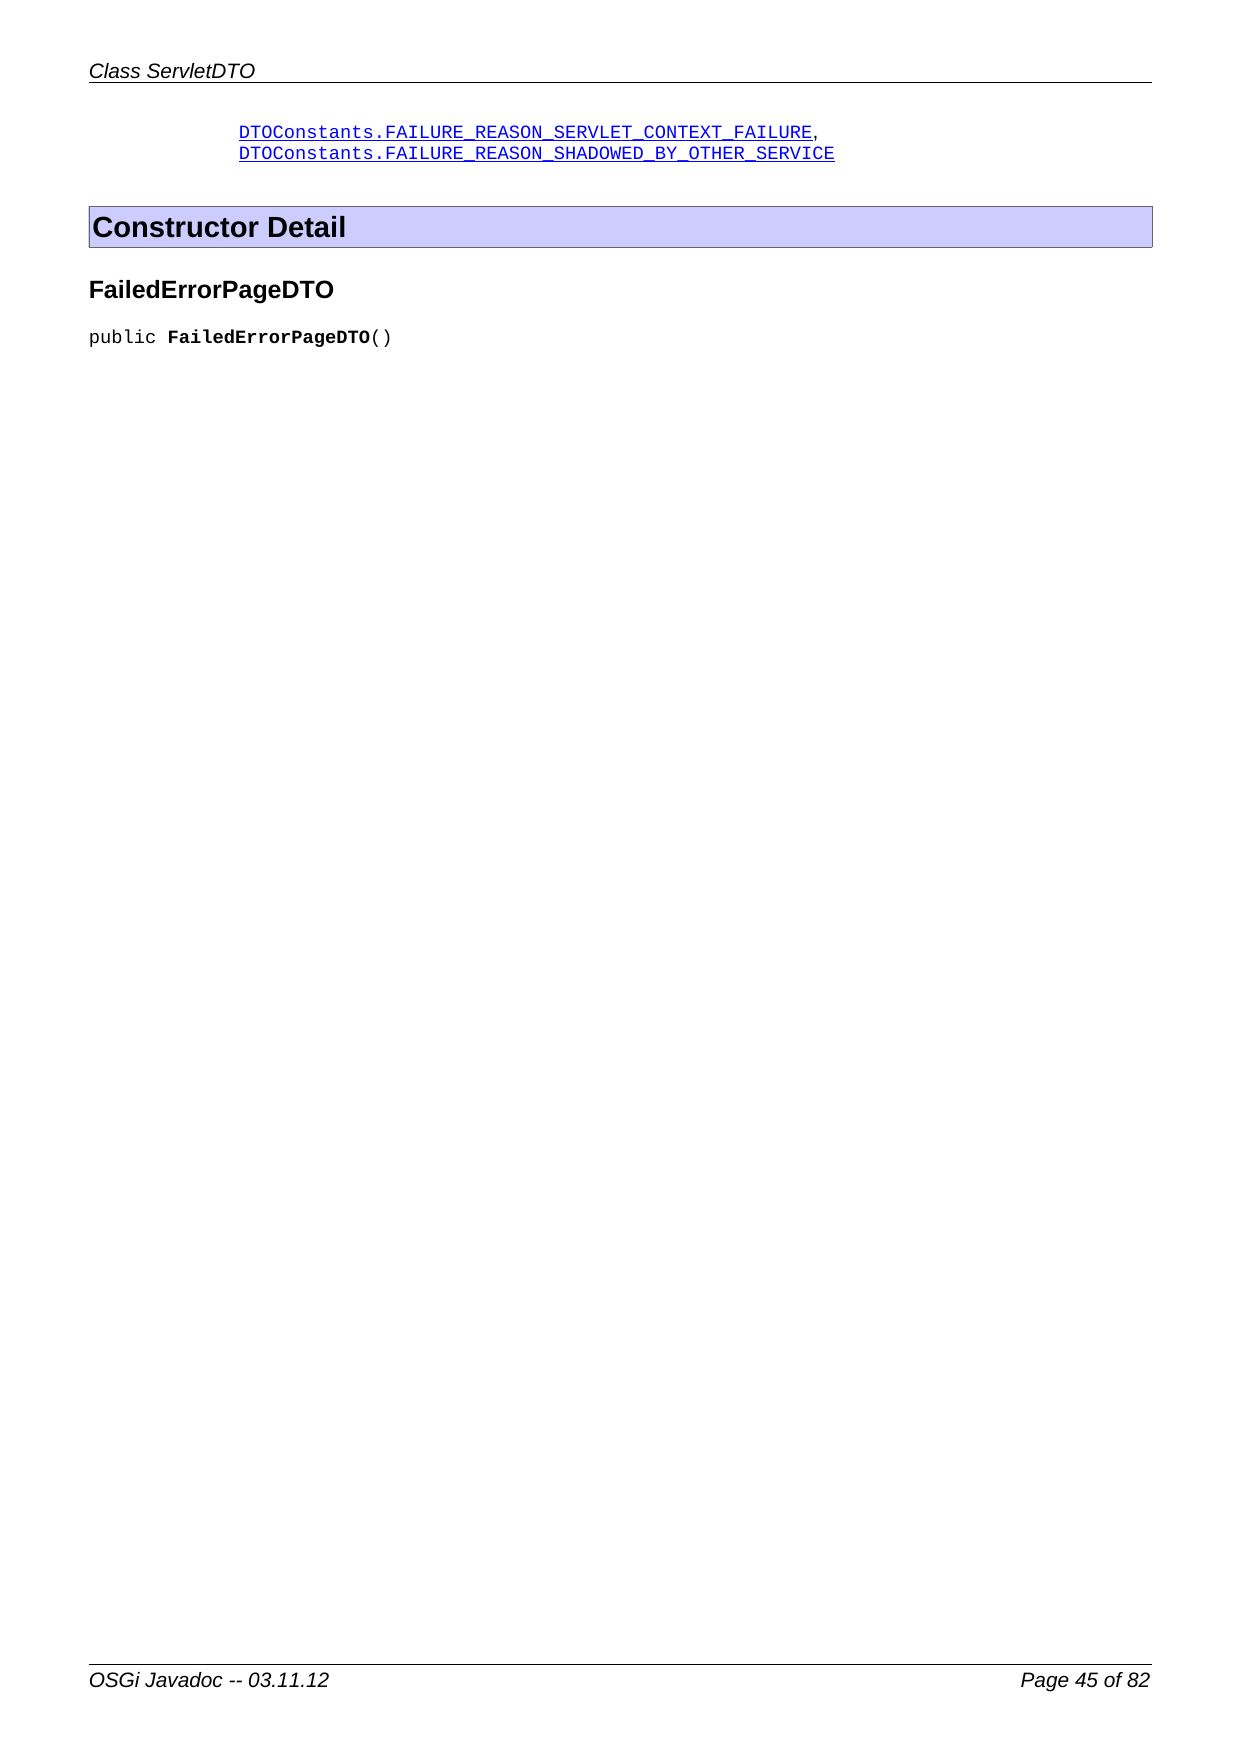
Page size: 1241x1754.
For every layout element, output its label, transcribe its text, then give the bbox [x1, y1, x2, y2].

subtitle Constructor Detail [90, 207, 1152, 247]
text DTOConstants.FAILURE_REASON_SERVLET_CONTEXT_FAILURE, DTOConstants.FAILURE_REASON_SHADOWED_BY_OTHER_SERVICE [238, 118, 1152, 165]
subtitle FailedErrorPageDTO [88, 275, 1152, 304]
text public FailedErrorPageDTO() [88, 328, 1152, 349]
